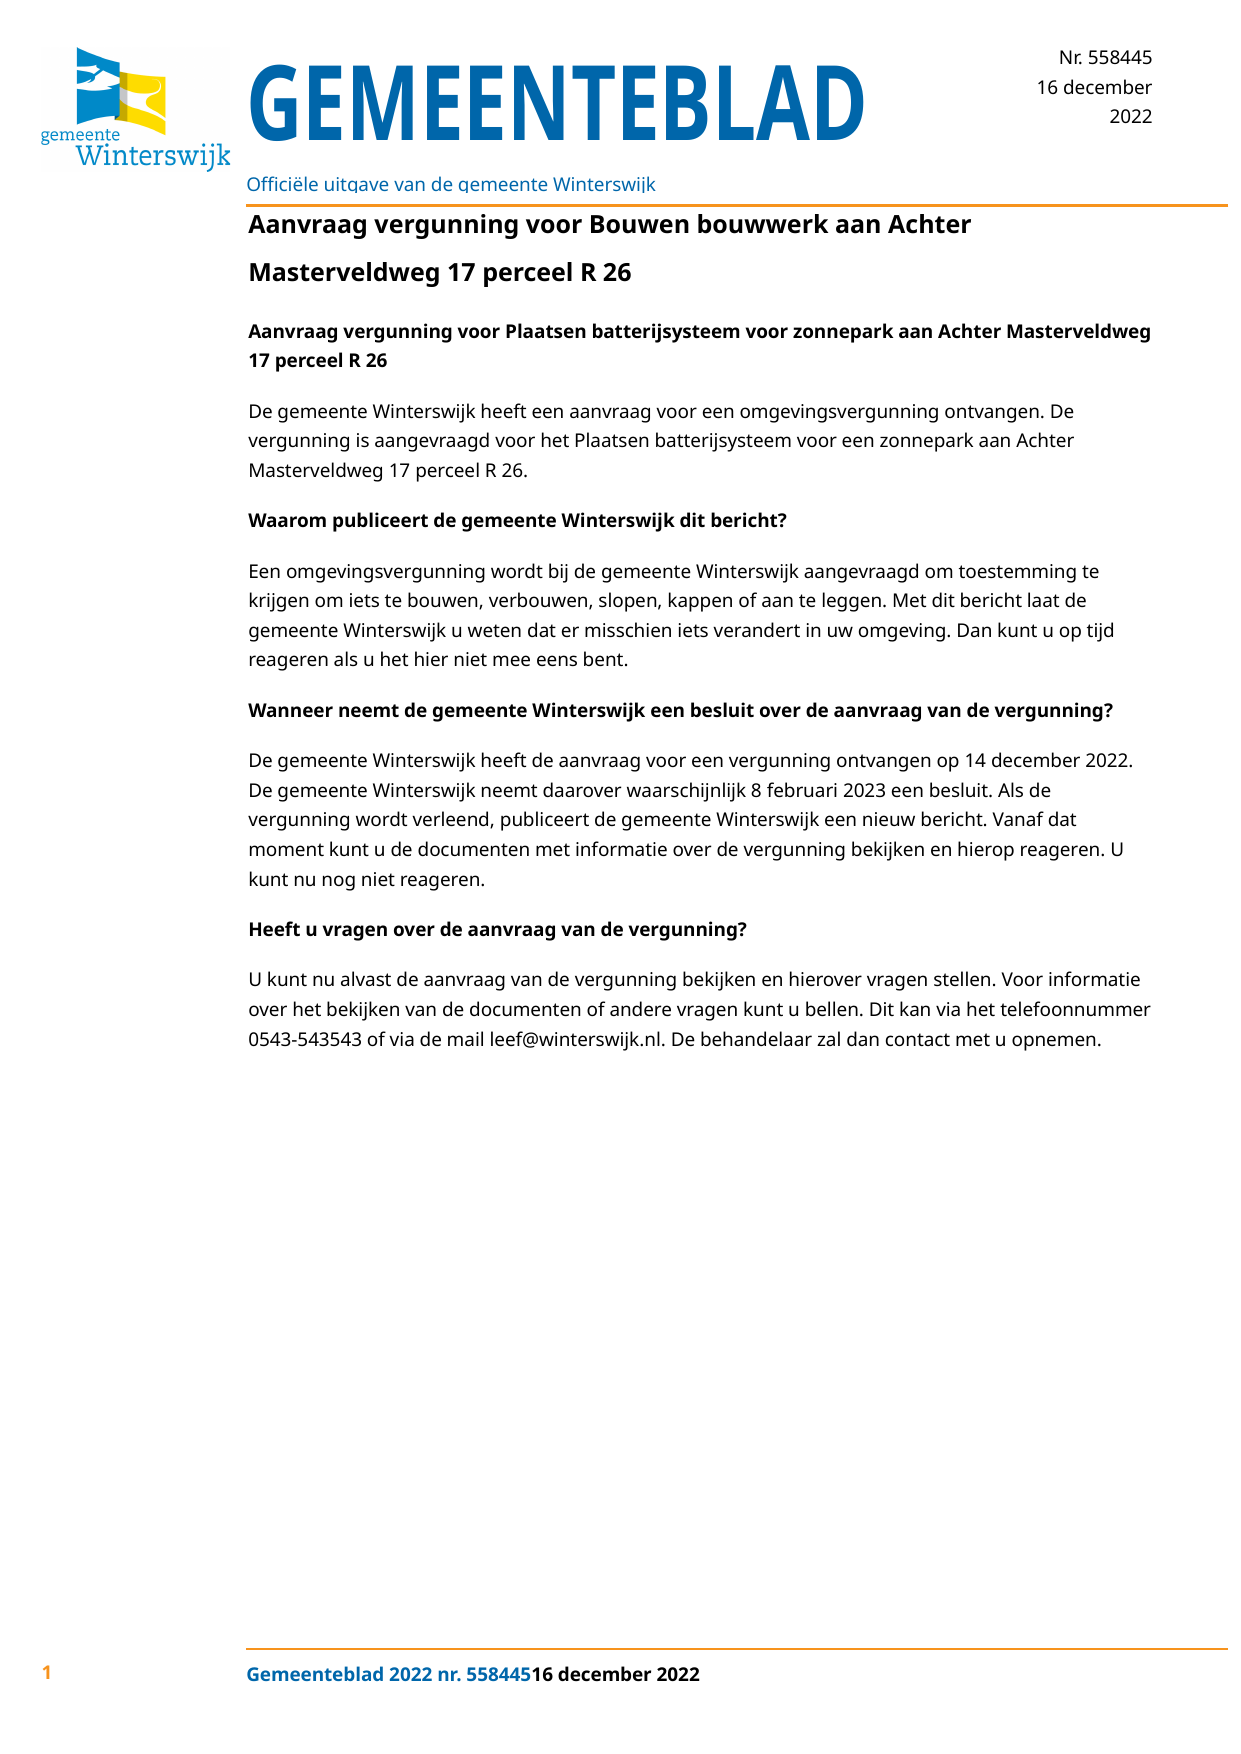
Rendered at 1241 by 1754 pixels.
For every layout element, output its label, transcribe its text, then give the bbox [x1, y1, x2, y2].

text Een omgevingsvergunning wordt bij de gemeente Winterswijk aangevraagd om toestemming te krijgen om iets te bouwen, verbouwen, slopen, kappen of aan te leggen. Met dit bericht laat de gemeente Winterswijk u weten dat er misschien iets verandert in uw omgeving. Dan kunt u op tijd reageren als u het hier niet mee eens bent. [248, 558, 1152, 672]
picture [41, 47, 231, 172]
text De gemeente Winterswijk heeft een aanvraag voor een omgevingsvergunning ontvangen. De vergunning is aangevraagd voor het Plaatsen batterijsysteem voor een zonnepark aan Achter Masterveldweg 17 perceel R 26. [248, 398, 1152, 483]
text De gemeente Winterswijk heeft de aanvraag voor een vergunning ontvangen op 14 december 2022. De gemeente Winterswijk neemt daarover waarschijnlijk 8 februari 2023 een besluit. Als de vergunning wordt verleend, publiceert de gemeente Winterswijk een nieuw bericht. Vanaf dat moment kunt u de documenten met informatie over de vergunning bekijken en hierop reageren. U kunt nu nog niet reageren. [248, 747, 1152, 892]
text Aanvraag vergunning voor Bouwen bouwwerk aan Achter Masterveldweg 17 perceel R 26 [248, 207, 1152, 288]
text U kunt nu alvast de aanvraag van de vergunning bekijken en hierover vragen stellen. Voor informatie over het bekijken van de documenten of andere vragen kunt u bellen. Dit kan via het telefoonnummer 0543-543543 of via de mail leef@winterswijk.nl. De behandelaar zal dan contact met u opnemen. [248, 967, 1152, 1052]
text Aanvraag vergunning voor Plaatsen batterijsysteem voor zonnepark aan Achter Masterveldweg 17 perceel R 26 [248, 318, 1152, 373]
text Waarom publiceert de gemeente Winterswijk dit bericht? [248, 507, 1152, 533]
text Wanneer neemt de gemeente Winterswijk een besluit over de aanvraag van de vergunning? [248, 697, 1152, 723]
picture [225, 153, 231, 162]
text Heeft u vragen over de aanvraag van de vergunning? [248, 916, 1152, 942]
